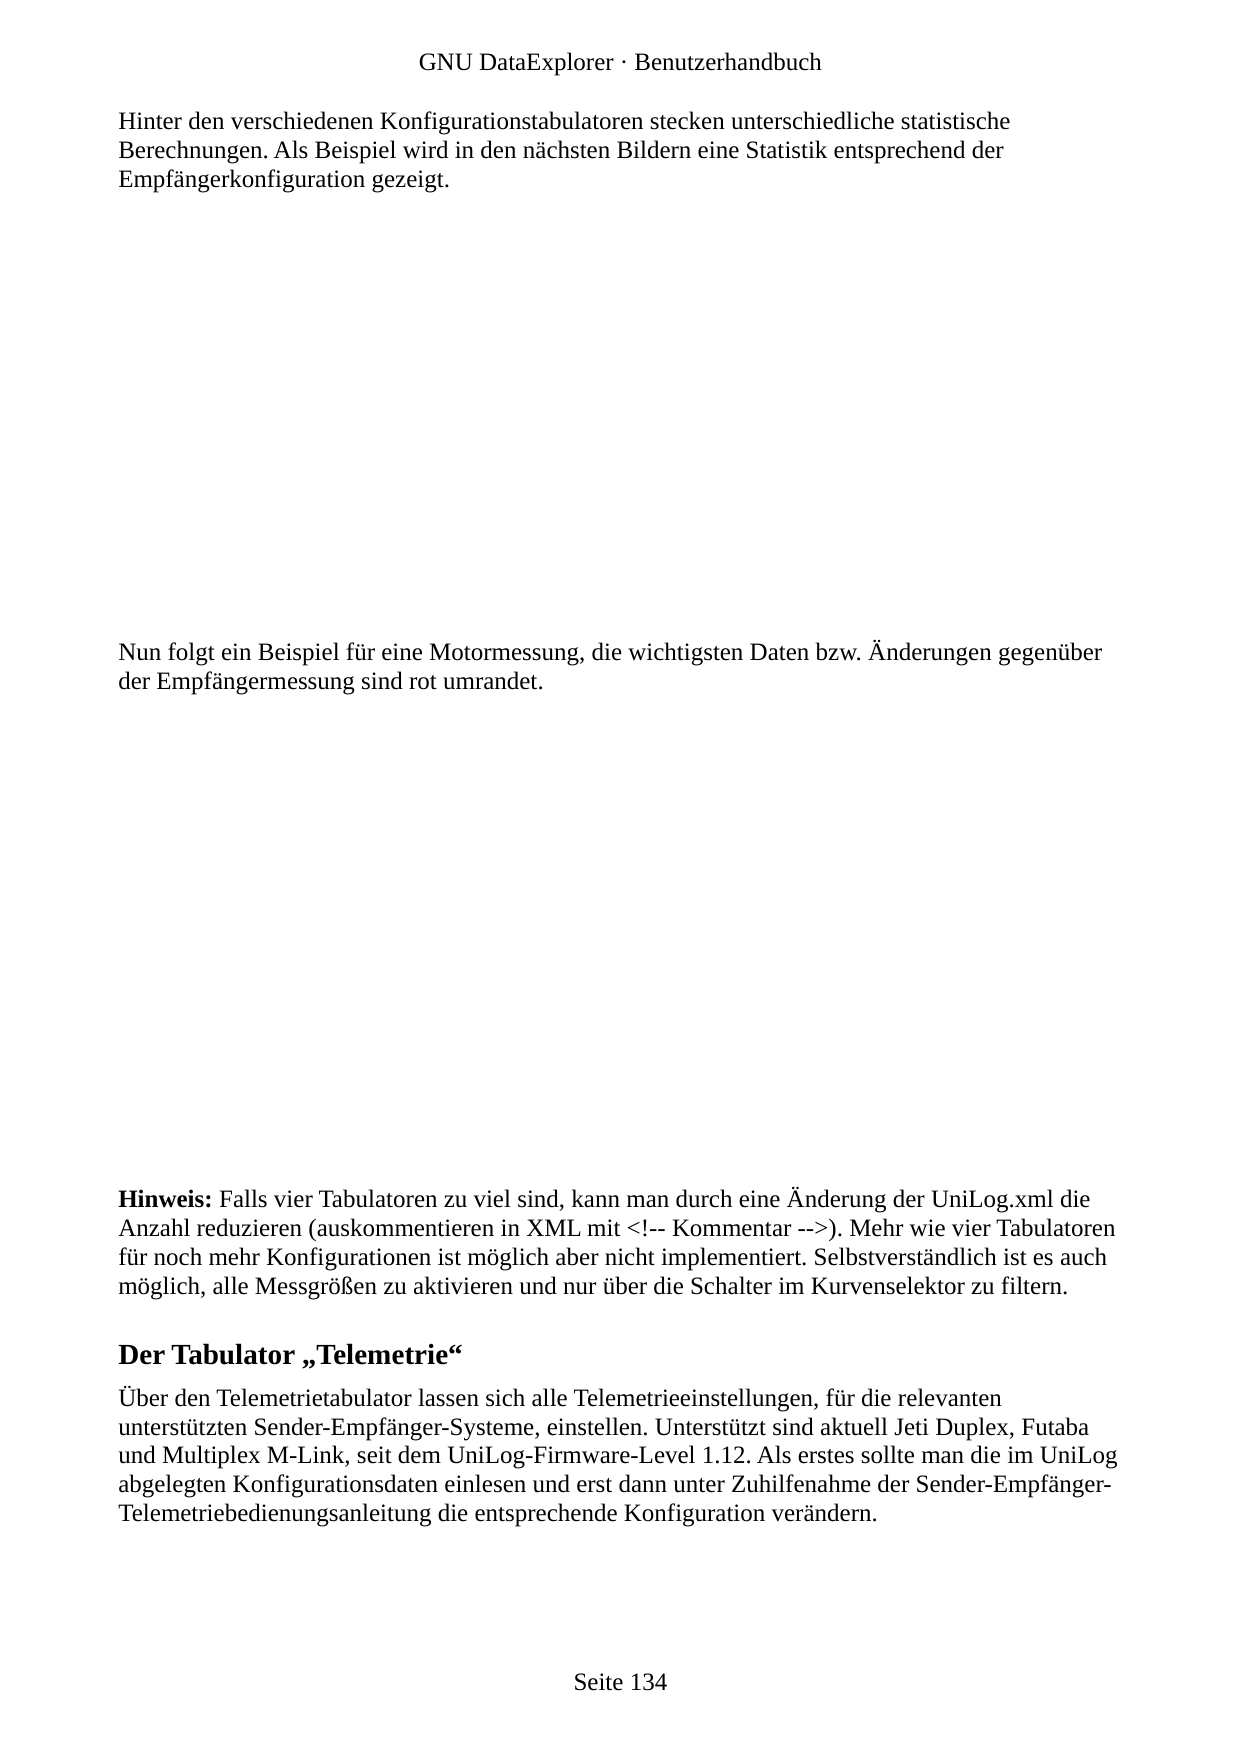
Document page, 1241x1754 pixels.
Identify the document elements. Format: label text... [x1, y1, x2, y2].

text Nun folgt ein Beispiel für eine Motormessung, die wichtigsten Daten bzw. Änderungen gegenüber der Empfängermessung sind rot umrandet. [118, 637, 1122, 695]
text Hinter den verschiedenen Konfigurationstabulatoren stecken unterschiedliche statistische Berechnungen. Als Beispiel wird in den nächsten Bildern eine Statistik entsprechend der Empfängerkonfiguration gezeigt. [118, 106, 1122, 192]
subtitle Der Tabulator „Telemetrie“ [118, 1337, 1122, 1371]
text Hinweis: Falls vier Tabulatoren zu viel sind, kann man durch eine Änderung der UniLog.xml die Anzahl reduzieren (auskommentieren in XML mit <!-- Kommentar -->). Mehr wie vier Tabulatoren für noch mehr Konfigurationen ist möglich aber nicht implementiert. Selbstverständlich ist es auch möglich, alle Messgrößen zu aktivieren und nur über die Schalter im Kurvenselektor zu filtern. [118, 1184, 1122, 1299]
text Über den Telemetrietabulator lassen sich alle Telemetrieeinstellungen, für die relevanten unterstützten Sender-Empfänger-Systeme, einstellen. Unterstützt sind aktuell Jeti Duplex, Futaba und Multiplex M-Link, seit dem UniLog-Firmware-Level 1.12. Als erstes sollte man die im UniLog abgelegten Konfigurationsdaten einlesen und erst dann unter Zuhilfenahme der Sender-Empfänger-Telemetriebedienungsanleitung die entsprechende Konfiguration verändern. [118, 1383, 1122, 1527]
